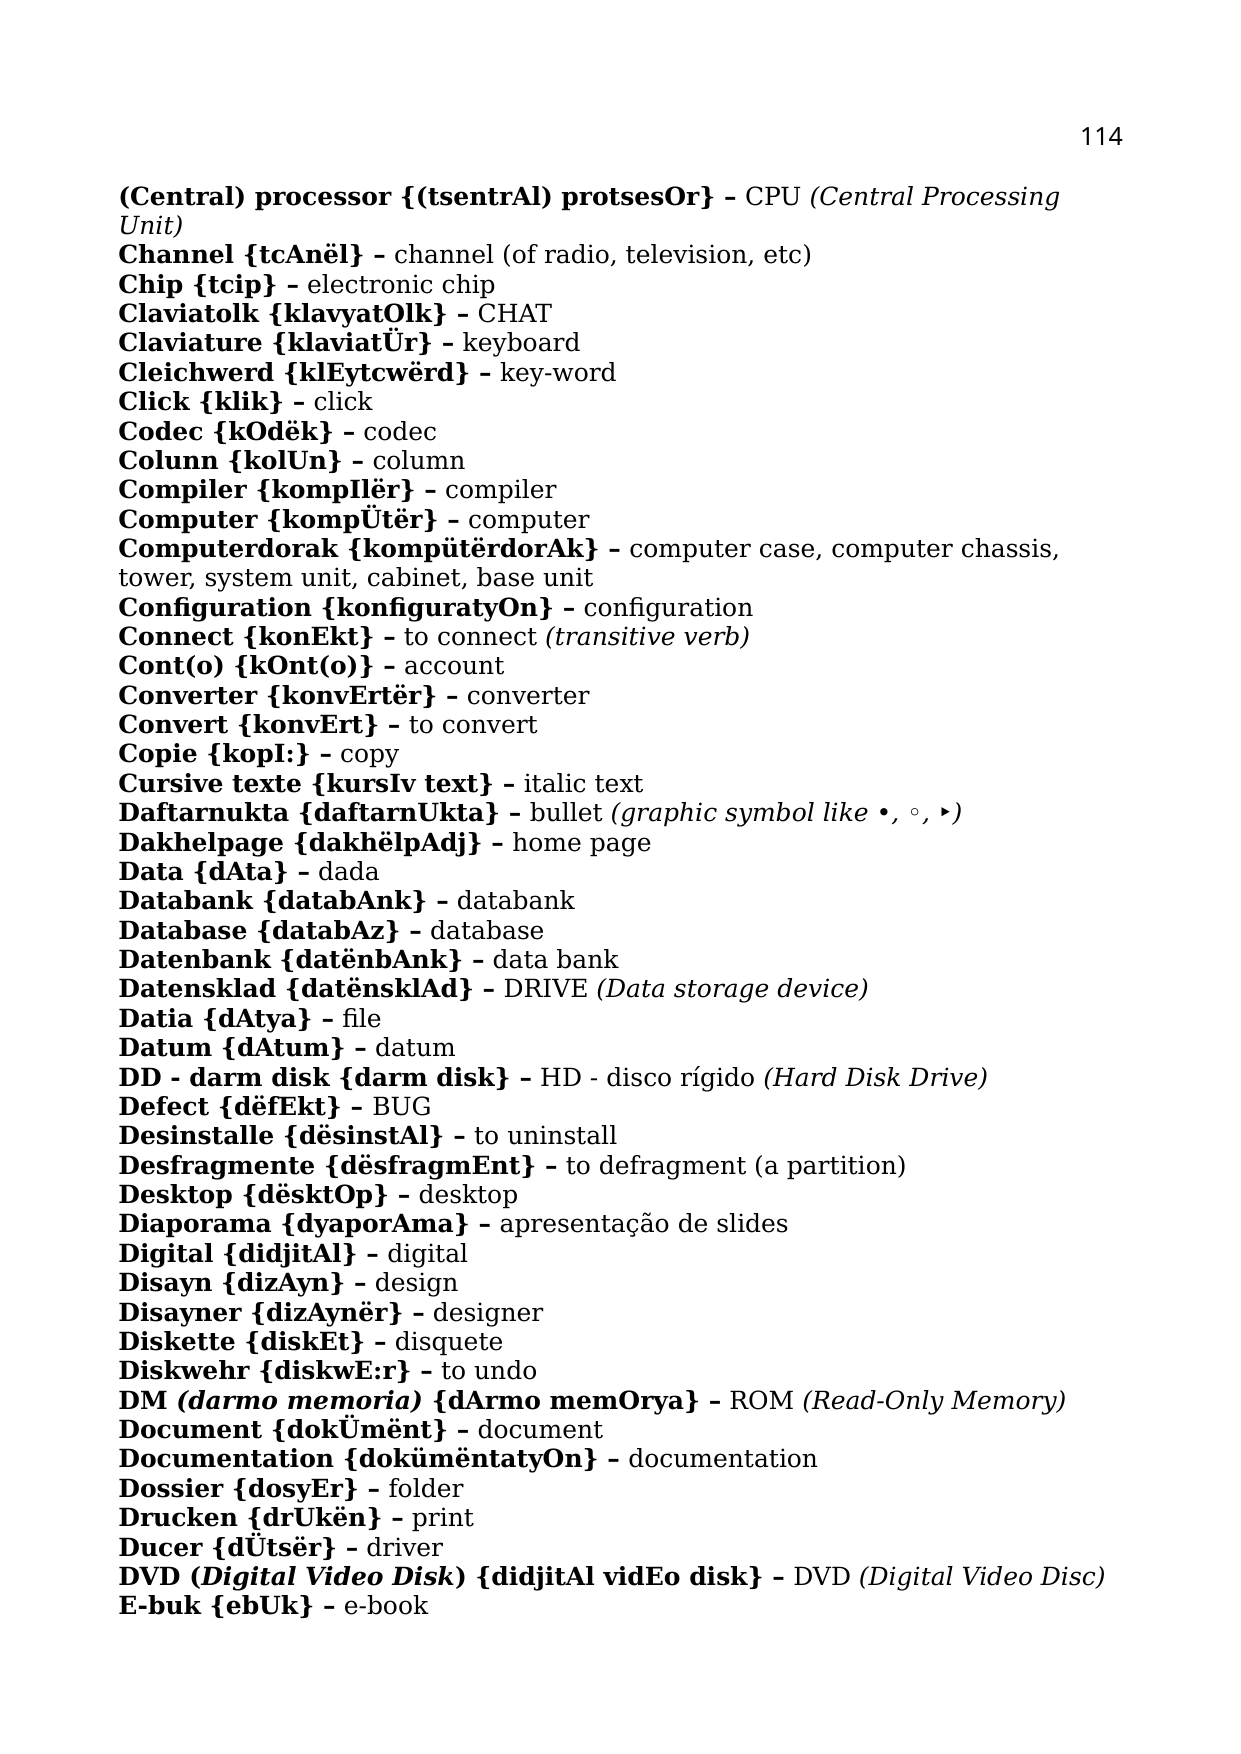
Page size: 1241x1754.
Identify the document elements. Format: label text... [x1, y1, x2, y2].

text Computer {kompÜtër} – computer [118, 504, 1123, 534]
text Dakhelpage {dakhëlpAdj} – home page [118, 827, 1123, 857]
text Connect {konEkt} – to connect (transitive verb) [118, 622, 1123, 651]
text Database {databAz} – database [118, 916, 1123, 945]
text Diskette {diskEt} – disquete [118, 1327, 1123, 1356]
text Desfragmente {dësfragmEnt} – to defragment (a partition) [118, 1151, 1123, 1180]
text Databank {databAnk} – databank [118, 886, 1123, 916]
text Documentation {dokümëntatyOn} – documentation [118, 1444, 1123, 1474]
text Click {klik} – click [118, 387, 1123, 416]
text DVD (Digital Video Disk) {didjitAl vidEo disk} – DVD (Digital Video Disc) [118, 1562, 1123, 1591]
text Desktop {dësktOp} – desktop [118, 1180, 1123, 1209]
text Desinstalle {dësinstAl} – to uninstall [118, 1121, 1123, 1151]
text Codec {kOdëk} – codec [118, 416, 1123, 446]
text Disayn {dizAyn} – design [118, 1268, 1123, 1297]
text DD - darm disk {darm disk} – HD - disco rígido (Hard Disk Drive) [118, 1062, 1123, 1092]
text DM (darmo memoria) {dArmo memOrya} – ROM (Read-Only Memory) [118, 1386, 1123, 1415]
text Claviatolk {klavyatOlk} – CHAT [118, 299, 1123, 328]
text Digital {didjitAl} – digital [118, 1239, 1123, 1268]
text Cont(o) {kOnt(o)} – account [118, 651, 1123, 681]
text Datia {dAtya} – file [118, 1004, 1123, 1033]
text Colunn {kolUn} – column [118, 446, 1123, 475]
text Cleichwerd {klEytcwërd} – key-word [118, 358, 1123, 387]
text Chip {tcip} – electronic chip [118, 269, 1123, 299]
text Dossier {dosyEr} – folder [118, 1474, 1123, 1503]
text Daftarnukta {daftarnUkta} – bullet (graphic symbol like •, ◦, ‣) [118, 798, 1123, 827]
text Datenbank {datënbAnk} – data bank [118, 945, 1123, 974]
text Channel {tcAnël} – channel (of radio, television, etc) [118, 240, 1123, 269]
text Configuration {konfiguratyOn} – configuration [118, 592, 1123, 622]
text Convert {konvErt} – to convert [118, 710, 1123, 739]
text Datum {dAtum} – datum [118, 1033, 1123, 1062]
text Datensklad {datënsklAd} – DRIVE (Data storage device) [118, 974, 1123, 1004]
text Cursive texte {kursIv text} – italic text [118, 769, 1123, 798]
text Copie {kopI:} – copy [118, 739, 1123, 769]
text Compiler {kompIlër} – compiler [118, 475, 1123, 504]
text Disayner {dizAynër} – designer [118, 1297, 1123, 1327]
text Document {dokÜmënt} – document [118, 1415, 1123, 1444]
text E-buk {ebUk} – e-book [118, 1591, 1123, 1621]
text Claviature {klaviatÜr} – keyboard [118, 328, 1123, 358]
text Converter {konvErtër} – converter [118, 681, 1123, 710]
text Data {dAta} – dada [118, 857, 1123, 886]
text Ducer {dÜtsër} – driver [118, 1532, 1123, 1562]
text Defect {dëfEkt} – BUG [118, 1092, 1123, 1121]
text Diskwehr {diskwE:r} – to undo [118, 1356, 1123, 1386]
text (Central) processor {(tsentrAl) protsesOr} – CPU (Central Processing Unit) [118, 182, 1123, 240]
text Drucken {drUkën} – print [118, 1503, 1123, 1532]
text Computerdorak {kompütërdorAk} – computer case, computer chassis, tower, system unit, cabinet, base unit [118, 534, 1123, 592]
text Diaporama {dyaporAma} – apresentação de slides [118, 1209, 1123, 1239]
